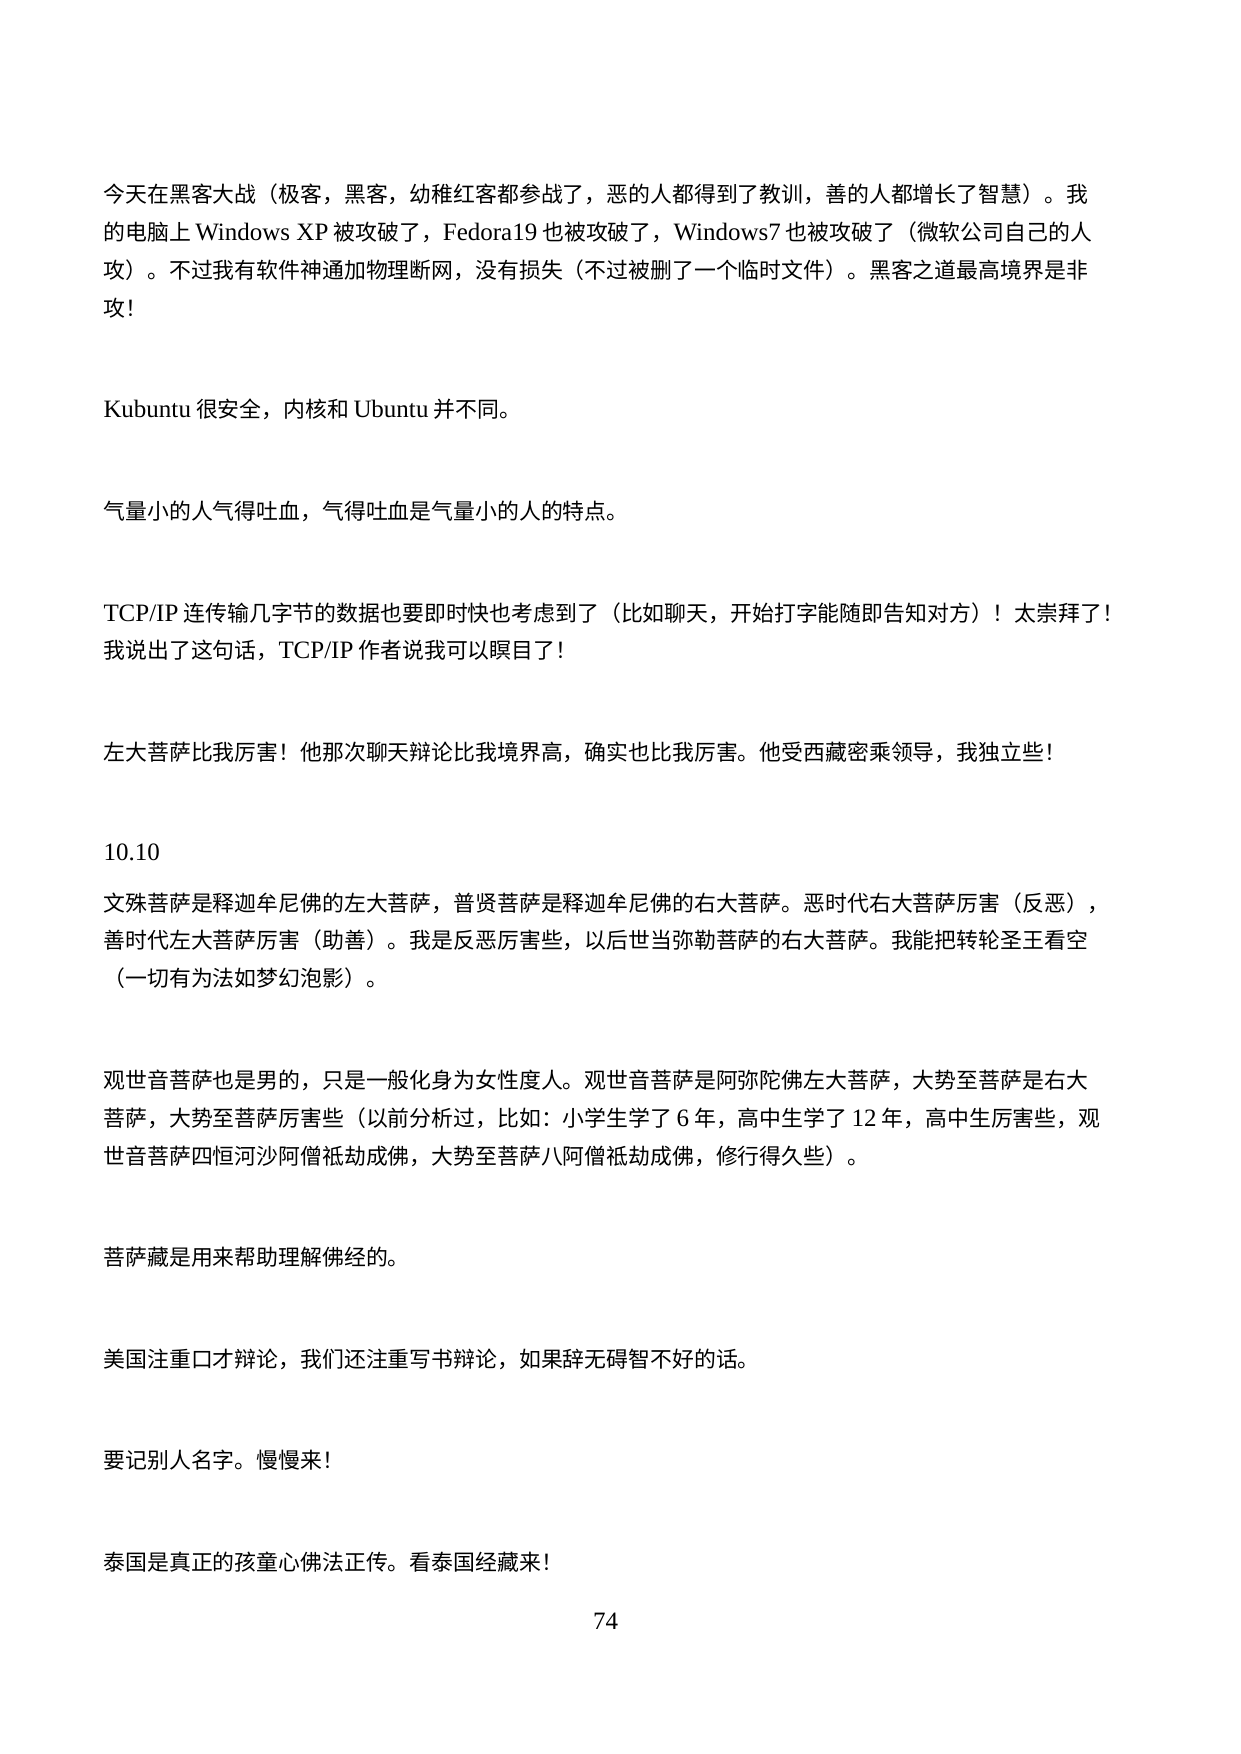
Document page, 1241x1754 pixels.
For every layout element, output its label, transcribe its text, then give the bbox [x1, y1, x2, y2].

text 文殊菩萨是释迦牟尼佛的左大菩萨，普贤菩萨是释迦牟尼佛的右大菩萨。恶时代右大菩萨厉害（反恶），善时代左大菩萨厉害（助善）。我是反恶厉害些，以后世当弥勒菩萨的右大菩萨。我能把转轮圣王看空（一切有为法如梦幻泡影）。 [103, 886, 1107, 993]
text 左大菩萨比我厉害！他那次聊天辩论比我境界高，确实也比我厉害。他受西藏密乘领导，我独立些！ [103, 735, 1107, 767]
text 要记别人名字。慢慢来！ [103, 1443, 1107, 1475]
text 菩萨藏是用来帮助理解佛经的。 [103, 1240, 1107, 1272]
text 气量小的人气得吐血，气得吐血是气量小的人的特点。 [103, 494, 1107, 526]
text 泰国是真正的孩童心佛法正传。看泰国经藏来！ [103, 1545, 1107, 1577]
text Kubuntu很安全，内核和Ubuntu并不同。 [103, 392, 1107, 424]
text 观世音菩萨也是男的，只是一般化身为女性度人。观世音菩萨是阿弥陀佛左大菩萨，大势至菩萨是右大菩萨，大势至菩萨厉害些（以前分析过，比如：小学生学了6年，高中生学了12年，高中生厉害些，观世音菩萨四恒河沙阿僧祗劫成佛，大势至菩萨八阿僧祗劫成佛，修行得久些）。 [103, 1063, 1107, 1171]
text 今天在黑客大战（极客，黑客，幼稚红客都参战了，恶的人都得到了教训，善的人都增长了智慧）。我的电脑上Windows XP被攻破了，Fedora19也被攻破了，Windows7也被攻破了（微软公司自己的人攻）。不过我有软件神通加物理断网，没有损失（不过被删了一个临时文件）。黑客之道最高境界是非攻！ [103, 177, 1107, 322]
text 10.10 [103, 837, 1107, 865]
text TCP/IP连传输几字节的数据也要即时快也考虑到了（比如聊天，开始打字能随即告知对方）！太崇拜了！我说出了这句话，TCP/IP作者说我可以瞑目了！ [103, 596, 1107, 665]
text 美国注重口才辩论，我们还注重写书辩论，如果辞无碍智不好的话。 [103, 1342, 1107, 1374]
